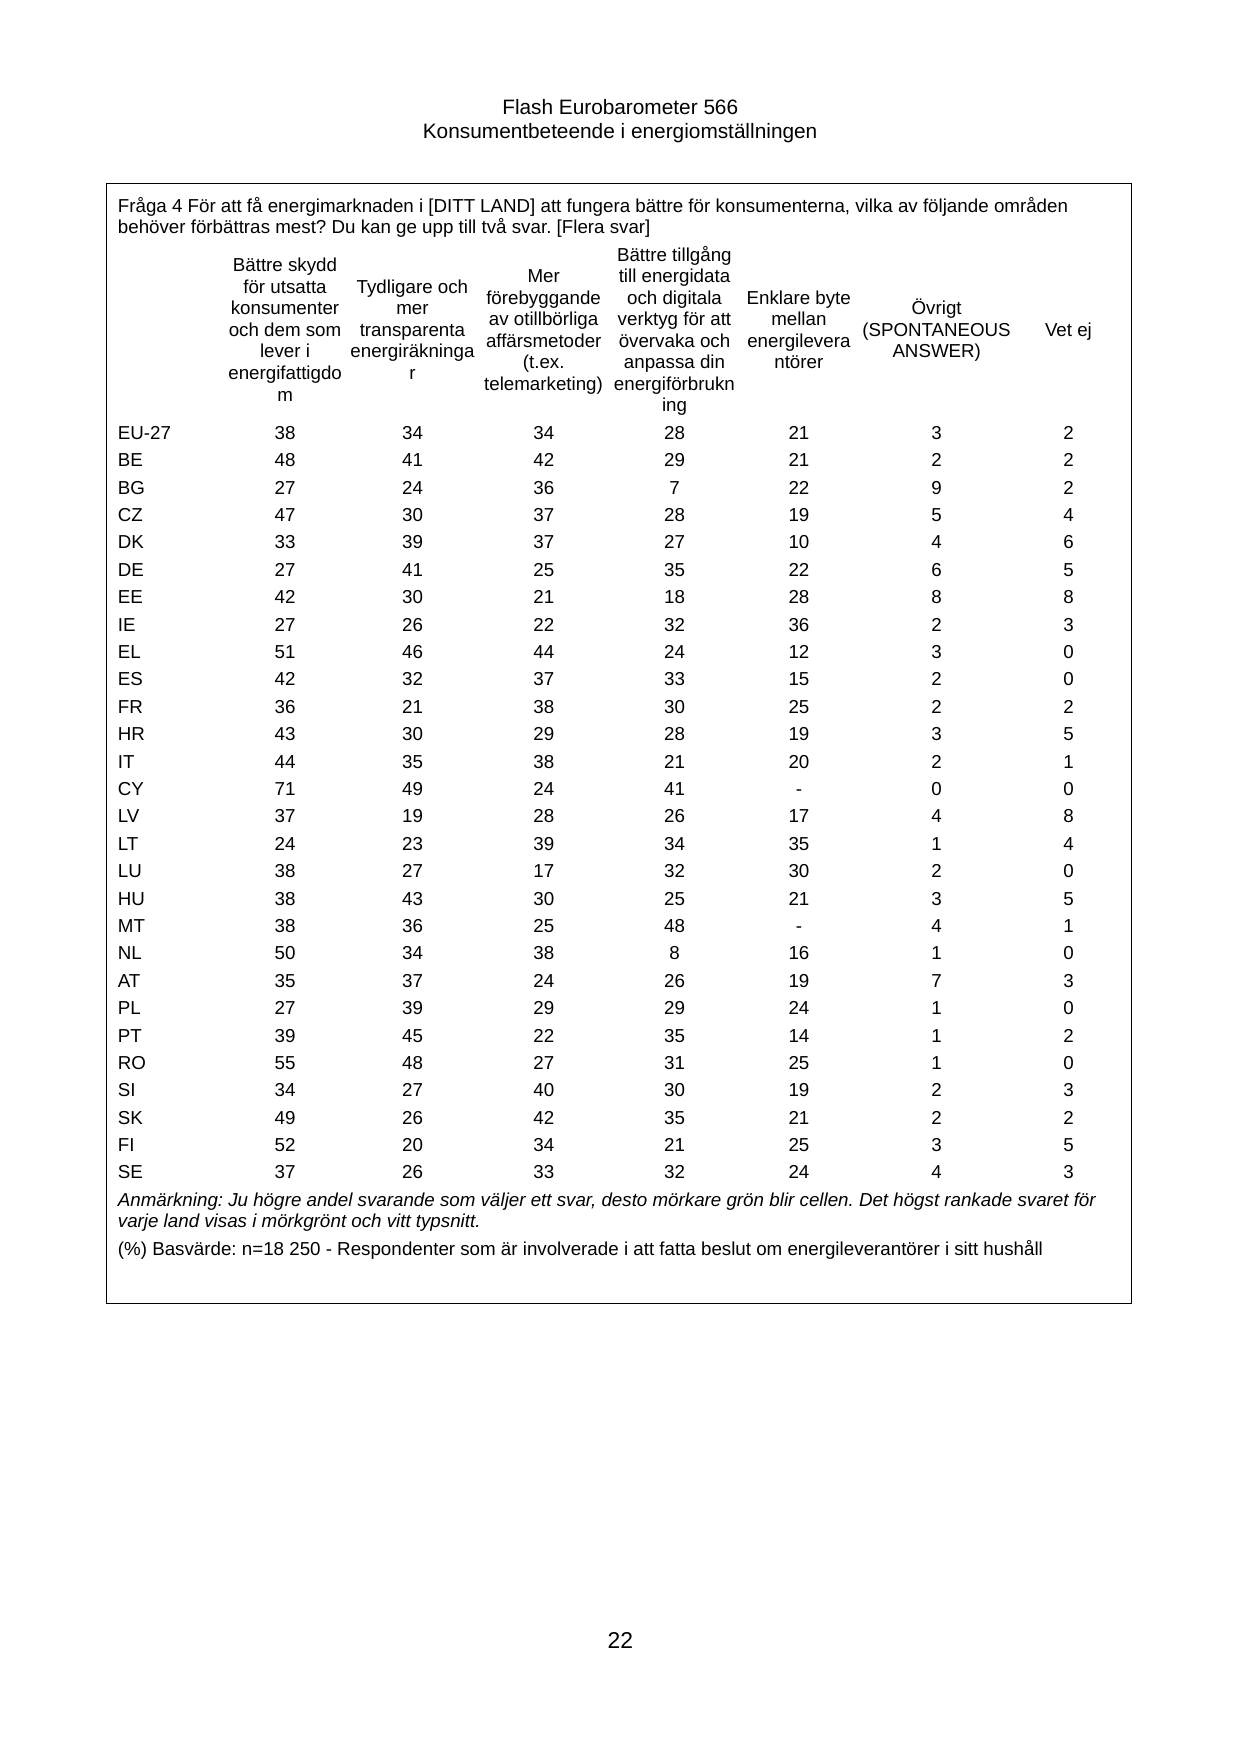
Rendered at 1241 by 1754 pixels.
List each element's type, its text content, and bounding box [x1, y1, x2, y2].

table_cell 0 [1015, 857, 1122, 884]
table_cell 25 [739, 1049, 858, 1076]
table_cell 42 [478, 1104, 609, 1131]
table_cell 14 [739, 1021, 858, 1049]
table_cell 0 [1015, 994, 1122, 1021]
table_cell 27 [223, 994, 347, 1021]
table_cell PL [115, 994, 223, 1021]
table_cell 24 [739, 994, 858, 1021]
table_cell 3 [858, 419, 1015, 446]
table_cell 6 [1015, 528, 1122, 556]
table_cell LT [115, 830, 223, 857]
table_cell 3 [858, 720, 1015, 747]
table_cell 2 [858, 446, 1015, 473]
table_cell 1 [858, 939, 1015, 967]
table_cell 39 [347, 528, 477, 556]
table_cell 32 [347, 665, 477, 693]
table_cell 2 [1015, 474, 1122, 501]
table_cell 4 [1015, 830, 1122, 857]
table_cell 36 [739, 611, 858, 638]
table_cell 48 [347, 1049, 477, 1076]
table_cell EL [115, 638, 223, 665]
table_cell 21 [347, 693, 477, 720]
table_cell 26 [347, 611, 477, 638]
table_cell 27 [478, 1049, 609, 1076]
table_cell 29 [478, 720, 609, 747]
table_cell LU [115, 857, 223, 884]
table_cell DE [115, 556, 223, 583]
table_cell 42 [223, 665, 347, 693]
table_cell 3 [1015, 611, 1122, 638]
table_cell 30 [609, 693, 739, 720]
table_cell 21 [739, 1104, 858, 1131]
table_cell 33 [609, 665, 739, 693]
table_cell 8 [1015, 583, 1122, 611]
table_cell 4 [858, 912, 1015, 939]
table_cell 44 [478, 638, 609, 665]
table_cell 34 [478, 1131, 609, 1158]
table_cell 3 [858, 885, 1015, 912]
table_cell 71 [223, 775, 347, 802]
table_cell 22 [739, 556, 858, 583]
table_cell 29 [609, 994, 739, 1021]
table_cell 30 [478, 885, 609, 912]
table_cell 42 [223, 583, 347, 611]
table_cell 34 [609, 830, 739, 857]
table_cell 28 [609, 720, 739, 747]
table_cell 24 [223, 830, 347, 857]
table_cell 5 [1015, 885, 1122, 912]
table_cell 19 [739, 1076, 858, 1104]
table_cell 21 [739, 419, 858, 446]
table_cell 3 [1015, 1159, 1122, 1186]
table_cell 25 [478, 912, 609, 939]
table_cell 37 [478, 528, 609, 556]
table_cell 19 [739, 720, 858, 747]
table_cell 18 [609, 583, 739, 611]
table_cell 10 [739, 528, 858, 556]
table_cell 1 [1015, 748, 1122, 775]
table_cell 22 [478, 1021, 609, 1049]
table_cell RO [115, 1049, 223, 1076]
table_cell 41 [609, 775, 739, 802]
table_cell 2 [858, 665, 1015, 693]
table_cell 37 [347, 967, 477, 994]
table_cell 2 [1015, 1104, 1122, 1131]
table_cell 17 [478, 857, 609, 884]
table_cell HR [115, 720, 223, 747]
table_cell 30 [609, 1076, 739, 1104]
table_cell 26 [609, 802, 739, 830]
table_cell 35 [223, 967, 347, 994]
table_cell 47 [223, 501, 347, 528]
table_cell 32 [609, 1159, 739, 1186]
table_cell FI [115, 1131, 223, 1158]
table_cell 31 [609, 1049, 739, 1076]
table_cell 39 [478, 830, 609, 857]
table_cell 8 [1015, 802, 1122, 830]
table_cell 27 [609, 528, 739, 556]
table_cell - [739, 775, 858, 802]
table_cell 19 [739, 967, 858, 994]
table_cell 2 [858, 1104, 1015, 1131]
table_cell 25 [739, 1131, 858, 1158]
table_cell 26 [609, 967, 739, 994]
table_cell 34 [347, 939, 477, 967]
table_cell 7 [609, 474, 739, 501]
table_cell 52 [223, 1131, 347, 1158]
table_cell Bättre skydd för utsatta konsumenter och dem som lever i energifattigdom [223, 240, 347, 419]
table_cell NL [115, 939, 223, 967]
table_cell ES [115, 665, 223, 693]
table_cell 30 [347, 583, 477, 611]
table_cell 1 [1015, 912, 1122, 939]
table_cell 2 [1015, 693, 1122, 720]
table_cell 33 [223, 528, 347, 556]
table_cell 32 [609, 611, 739, 638]
table_cell 24 [478, 775, 609, 802]
table_cell 2 [858, 748, 1015, 775]
table_cell 3 [1015, 967, 1122, 994]
table_cell (%) Basvärde: n=18 250 - Respondenter som är involverade i att fatta beslut om energileverantörer i sitt hushåll [115, 1235, 1122, 1262]
table_cell 25 [609, 885, 739, 912]
table_cell 34 [478, 419, 609, 446]
table_cell CZ [115, 501, 223, 528]
table_cell 20 [739, 748, 858, 775]
table_cell 43 [223, 720, 347, 747]
table_cell FR [115, 693, 223, 720]
table_cell 35 [347, 748, 477, 775]
table_cell 1 [858, 1021, 1015, 1049]
table_cell MT [115, 912, 223, 939]
table_cell 24 [347, 474, 477, 501]
table_cell [115, 240, 223, 419]
table_cell BE [115, 446, 223, 473]
table_cell 49 [347, 775, 477, 802]
table_cell Bättre tillgång till energidata och digitala verktyg för att övervaka och anpassa din energiförbrukning [609, 240, 739, 419]
table_cell BG [115, 474, 223, 501]
table_cell 21 [478, 583, 609, 611]
table_cell 3 [858, 1131, 1015, 1158]
table_cell 28 [609, 501, 739, 528]
table_cell 41 [347, 446, 477, 473]
table_cell 37 [223, 1159, 347, 1186]
table_cell 36 [478, 474, 609, 501]
table_cell 19 [739, 501, 858, 528]
table_cell 2 [858, 693, 1015, 720]
table_cell 7 [858, 967, 1015, 994]
table_cell - [739, 912, 858, 939]
table_cell 45 [347, 1021, 477, 1049]
table_cell 27 [223, 611, 347, 638]
table_cell 37 [223, 802, 347, 830]
table_cell 19 [347, 802, 477, 830]
table_cell 36 [347, 912, 477, 939]
table_cell Mer förebyggande av otillbörliga affärsmetoder (t.ex. telemarketing) [478, 240, 609, 419]
table_cell 34 [223, 1076, 347, 1104]
table_cell 8 [609, 939, 739, 967]
table_cell 0 [1015, 939, 1122, 967]
table_cell EE [115, 583, 223, 611]
table_cell 39 [223, 1021, 347, 1049]
table_cell 24 [609, 638, 739, 665]
table_cell 4 [858, 1159, 1015, 1186]
table_cell 36 [223, 693, 347, 720]
table_cell 1 [858, 1049, 1015, 1076]
table_cell 3 [1015, 1076, 1122, 1104]
table_cell Övrigt (SPONTANEOUS ANSWER) [858, 240, 1015, 419]
table_cell 46 [347, 638, 477, 665]
table_cell 2 [1015, 1021, 1122, 1049]
table_cell 12 [739, 638, 858, 665]
table_cell 34 [347, 419, 477, 446]
table_cell 5 [1015, 556, 1122, 583]
table_cell 38 [223, 885, 347, 912]
table_cell 3 [858, 638, 1015, 665]
table_cell 15 [739, 665, 858, 693]
table_cell 22 [739, 474, 858, 501]
table_cell 25 [478, 556, 609, 583]
table_cell 44 [223, 748, 347, 775]
table_cell 40 [478, 1076, 609, 1104]
table_cell SI [115, 1076, 223, 1104]
table_cell 9 [858, 474, 1015, 501]
table_cell IT [115, 748, 223, 775]
table_cell DK [115, 528, 223, 556]
table_cell CY [115, 775, 223, 802]
table_cell 6 [858, 556, 1015, 583]
table_cell 4 [1015, 501, 1122, 528]
table_cell Tydligare och mer transparenta energiräkningar [347, 240, 477, 419]
table_header Fråga 4 För att få energimarknaden i [DITT LAND] att fungera bättre för konsumenterna, vilka av följande områden behöver förbättras mest? Du kan ge upp till två svar. [Flera svar] [115, 191, 1122, 240]
table_cell 41 [347, 556, 477, 583]
table_cell 55 [223, 1049, 347, 1076]
table_cell 35 [739, 830, 858, 857]
table_cell 27 [223, 474, 347, 501]
table_cell 38 [223, 857, 347, 884]
table_cell 38 [223, 419, 347, 446]
table_cell 27 [347, 857, 477, 884]
table_cell 29 [478, 994, 609, 1021]
table_cell 37 [478, 501, 609, 528]
table_cell 0 [1015, 665, 1122, 693]
table_cell 38 [478, 748, 609, 775]
table_cell 24 [478, 967, 609, 994]
table_cell 5 [858, 501, 1015, 528]
table_cell 20 [347, 1131, 477, 1158]
table_cell 21 [739, 885, 858, 912]
table_cell 17 [739, 802, 858, 830]
table_cell 26 [347, 1159, 477, 1186]
table_cell LV [115, 802, 223, 830]
table_cell 2 [1015, 446, 1122, 473]
table_cell 48 [609, 912, 739, 939]
table_cell PT [115, 1021, 223, 1049]
table_cell SK [115, 1104, 223, 1131]
table_cell 1 [858, 830, 1015, 857]
table_cell 0 [1015, 638, 1122, 665]
table_cell Anmärkning: Ju högre andel svarande som väljer ett svar, desto mörkare grön blir cellen. Det högst rankade svaret för varje land visas i mörkgrönt och vitt typsnitt. [115, 1186, 1122, 1235]
table_cell 39 [347, 994, 477, 1021]
table_cell 2 [858, 857, 1015, 884]
table_cell 37 [478, 665, 609, 693]
table_cell EU-27 [115, 419, 223, 446]
table_cell 30 [347, 501, 477, 528]
table_cell 51 [223, 638, 347, 665]
table_cell 2 [858, 611, 1015, 638]
table_cell Enklare byte mellan energileverantörer [739, 240, 858, 419]
table_cell 0 [858, 775, 1015, 802]
table_cell 35 [609, 1104, 739, 1131]
table_cell 29 [609, 446, 739, 473]
table_cell 0 [1015, 775, 1122, 802]
table_cell 42 [478, 446, 609, 473]
table_cell 32 [609, 857, 739, 884]
table_cell 5 [1015, 720, 1122, 747]
table_cell 27 [223, 556, 347, 583]
table_cell 4 [858, 528, 1015, 556]
table_cell 33 [478, 1159, 609, 1186]
table_cell 2 [858, 1076, 1015, 1104]
table_cell 5 [1015, 1131, 1122, 1158]
table_cell 28 [478, 802, 609, 830]
table_cell 26 [347, 1104, 477, 1131]
table_cell 43 [347, 885, 477, 912]
table_cell HU [115, 885, 223, 912]
table_cell 27 [347, 1076, 477, 1104]
table_cell 30 [739, 857, 858, 884]
table_cell 50 [223, 939, 347, 967]
table_cell 2 [1015, 419, 1122, 446]
table_cell 38 [223, 912, 347, 939]
table_cell 22 [478, 611, 609, 638]
table_cell 28 [739, 583, 858, 611]
table_cell 16 [739, 939, 858, 967]
table_cell Vet ej [1015, 240, 1122, 419]
table_cell 21 [609, 1131, 739, 1158]
table_cell 21 [609, 748, 739, 775]
table_cell 4 [858, 802, 1015, 830]
table_cell SE [115, 1159, 223, 1186]
table_cell 35 [609, 1021, 739, 1049]
table_cell 38 [478, 693, 609, 720]
table_cell IE [115, 611, 223, 638]
table_cell 0 [1015, 1049, 1122, 1076]
table_cell 24 [739, 1159, 858, 1186]
table_cell 28 [609, 419, 739, 446]
table_cell 21 [739, 446, 858, 473]
table_cell 25 [739, 693, 858, 720]
table_cell 35 [609, 556, 739, 583]
table_cell 1 [858, 994, 1015, 1021]
table_cell 30 [347, 720, 477, 747]
table_cell AT [115, 967, 223, 994]
table_cell 8 [858, 583, 1015, 611]
table_cell 48 [223, 446, 347, 473]
table_cell 38 [478, 939, 609, 967]
table_cell 23 [347, 830, 477, 857]
table_cell 49 [223, 1104, 347, 1131]
